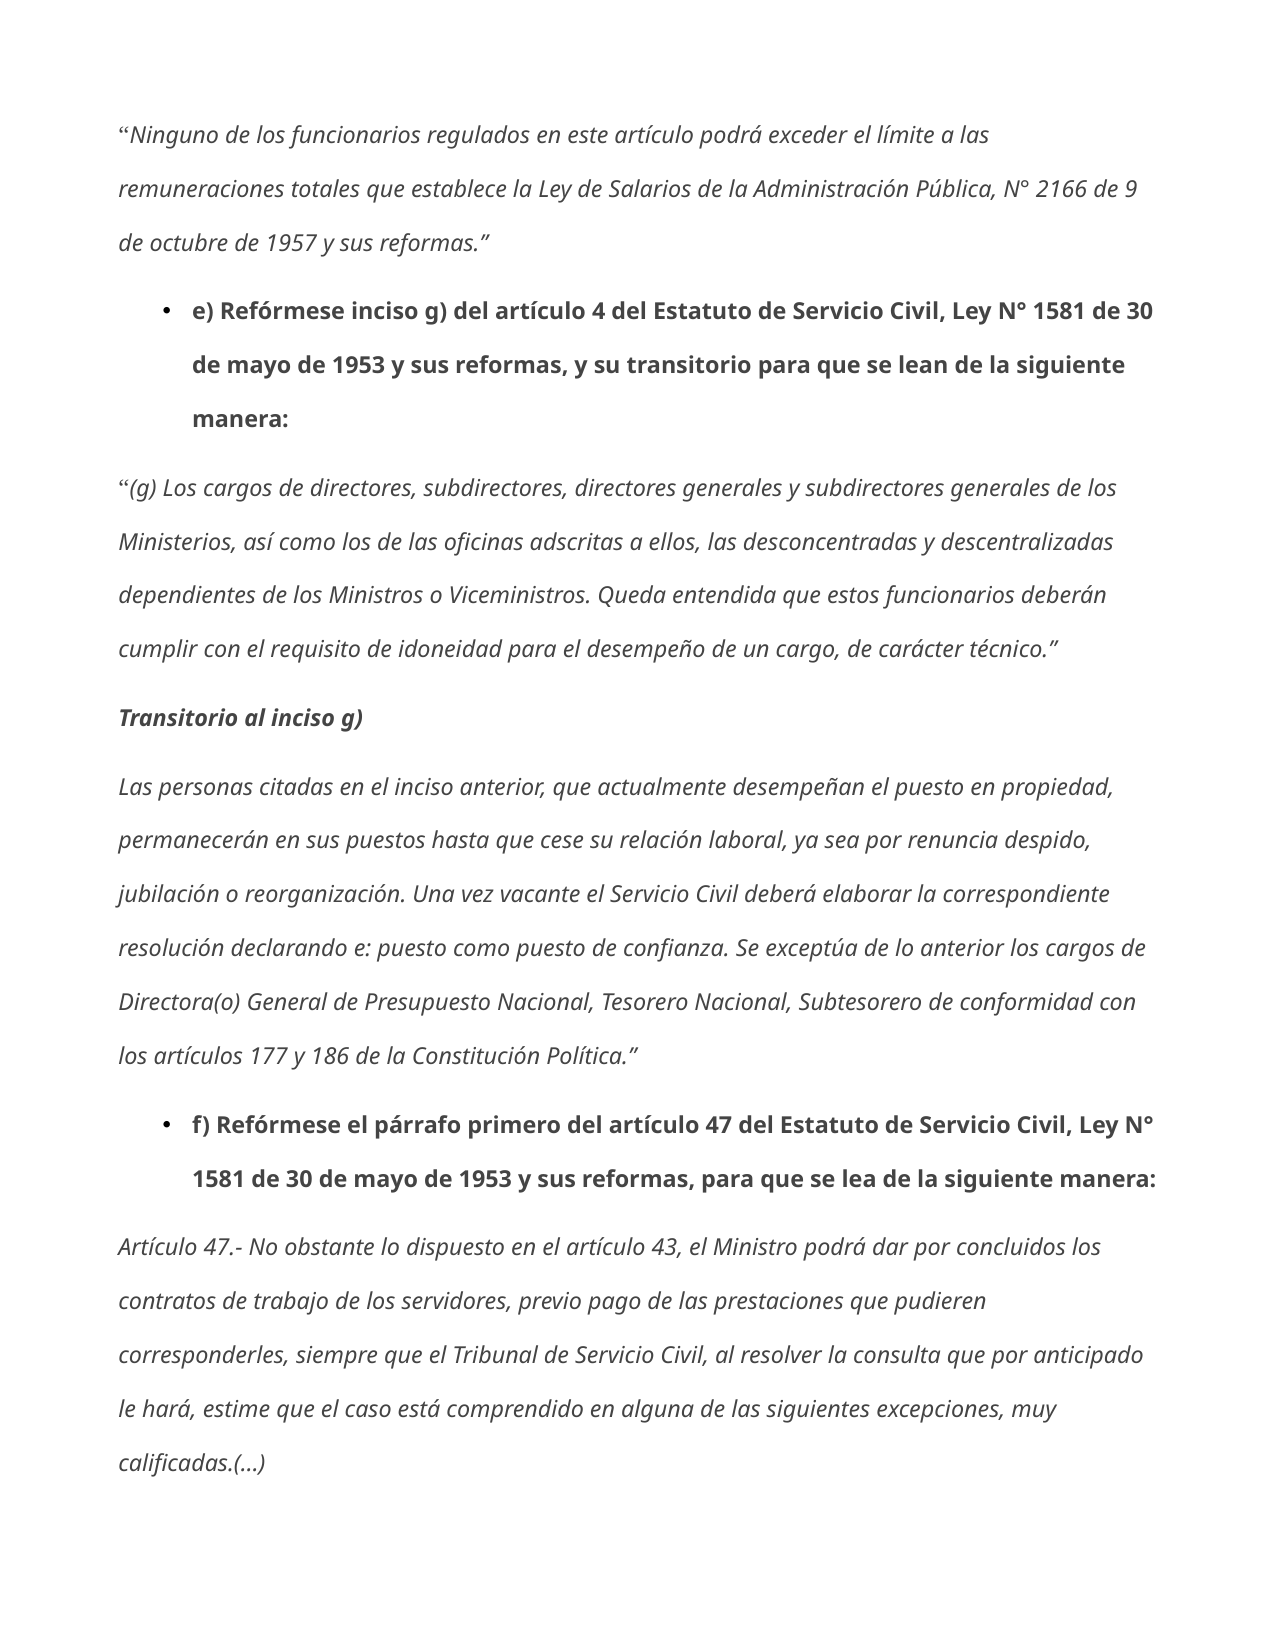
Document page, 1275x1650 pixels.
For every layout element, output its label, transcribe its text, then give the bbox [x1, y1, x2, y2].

text Transitorio al inciso g) [118, 701, 1157, 733]
text Artículo 47.- No obstante lo dispuesto en el artículo 43, el Ministro podrá dar por concluidos los contratos de trabajo de los servidores, previo pago de las prestaciones que pudieren corresponderles, siempre que el Tribunal de Servicio Civil, al resolver la consulta que por anticipado le hará, estime que el caso está comprendido en alguna de las siguientes excepciones, muy calificadas.(…) [118, 1231, 1157, 1478]
list e) Refórmese inciso g) del artículo 4 del Estatuto de Servicio Civil, Ley N° 1581 de 30 de mayo de 1953 y sus reformas, y su transitorio para que se lean de la siguiente manera: [162, 294, 1157, 434]
list f) Refórmese el párrafo primero del artículo 47 del Estatuto de Servicio Civil, Ley N° 1581 de 30 de mayo de 1953 y sus reformas, para que se lea de la siguiente manera: [162, 1108, 1157, 1194]
text Las personas citadas en el inciso anterior, que actualmente desempeñan el puesto en propiedad, permanecerán en sus puestos hasta que cese su relación laboral, ya sea por renuncia despido, jubilación o reorganización. Una vez vacante el Servicio Civil deberá elaborar la correspondiente resolución declarando e: puesto como puesto de confianza. Se exceptúa de lo anterior los cargos de Directora(o) General de Presupuesto Nacional, Tesorero Nacional, Subtesorero de conformidad con los artículos 177 y 186 de la Constitución Política.” [118, 770, 1157, 1072]
text “(g) Los cargos de directores, subdirectores, directores generales y subdirectores generales de los Ministerios, así como los de las oficinas adscritas a ellos, las desconcentradas y descentralizadas dependientes de los Ministros o Viceministros. Queda entendida que estos funcionarios deberán cumplir con el requisito de idoneidad para el desempeño de un cargo, de carácter técnico.” [118, 471, 1157, 665]
text “Ninguno de los funcionarios regulados en este artículo podrá exceder el límite a las remuneraciones totales que establece la Ley de Salarios de la Administración Pública, N° 2166 de 9 de octubre de 1957 y sus reformas.” [118, 118, 1157, 258]
